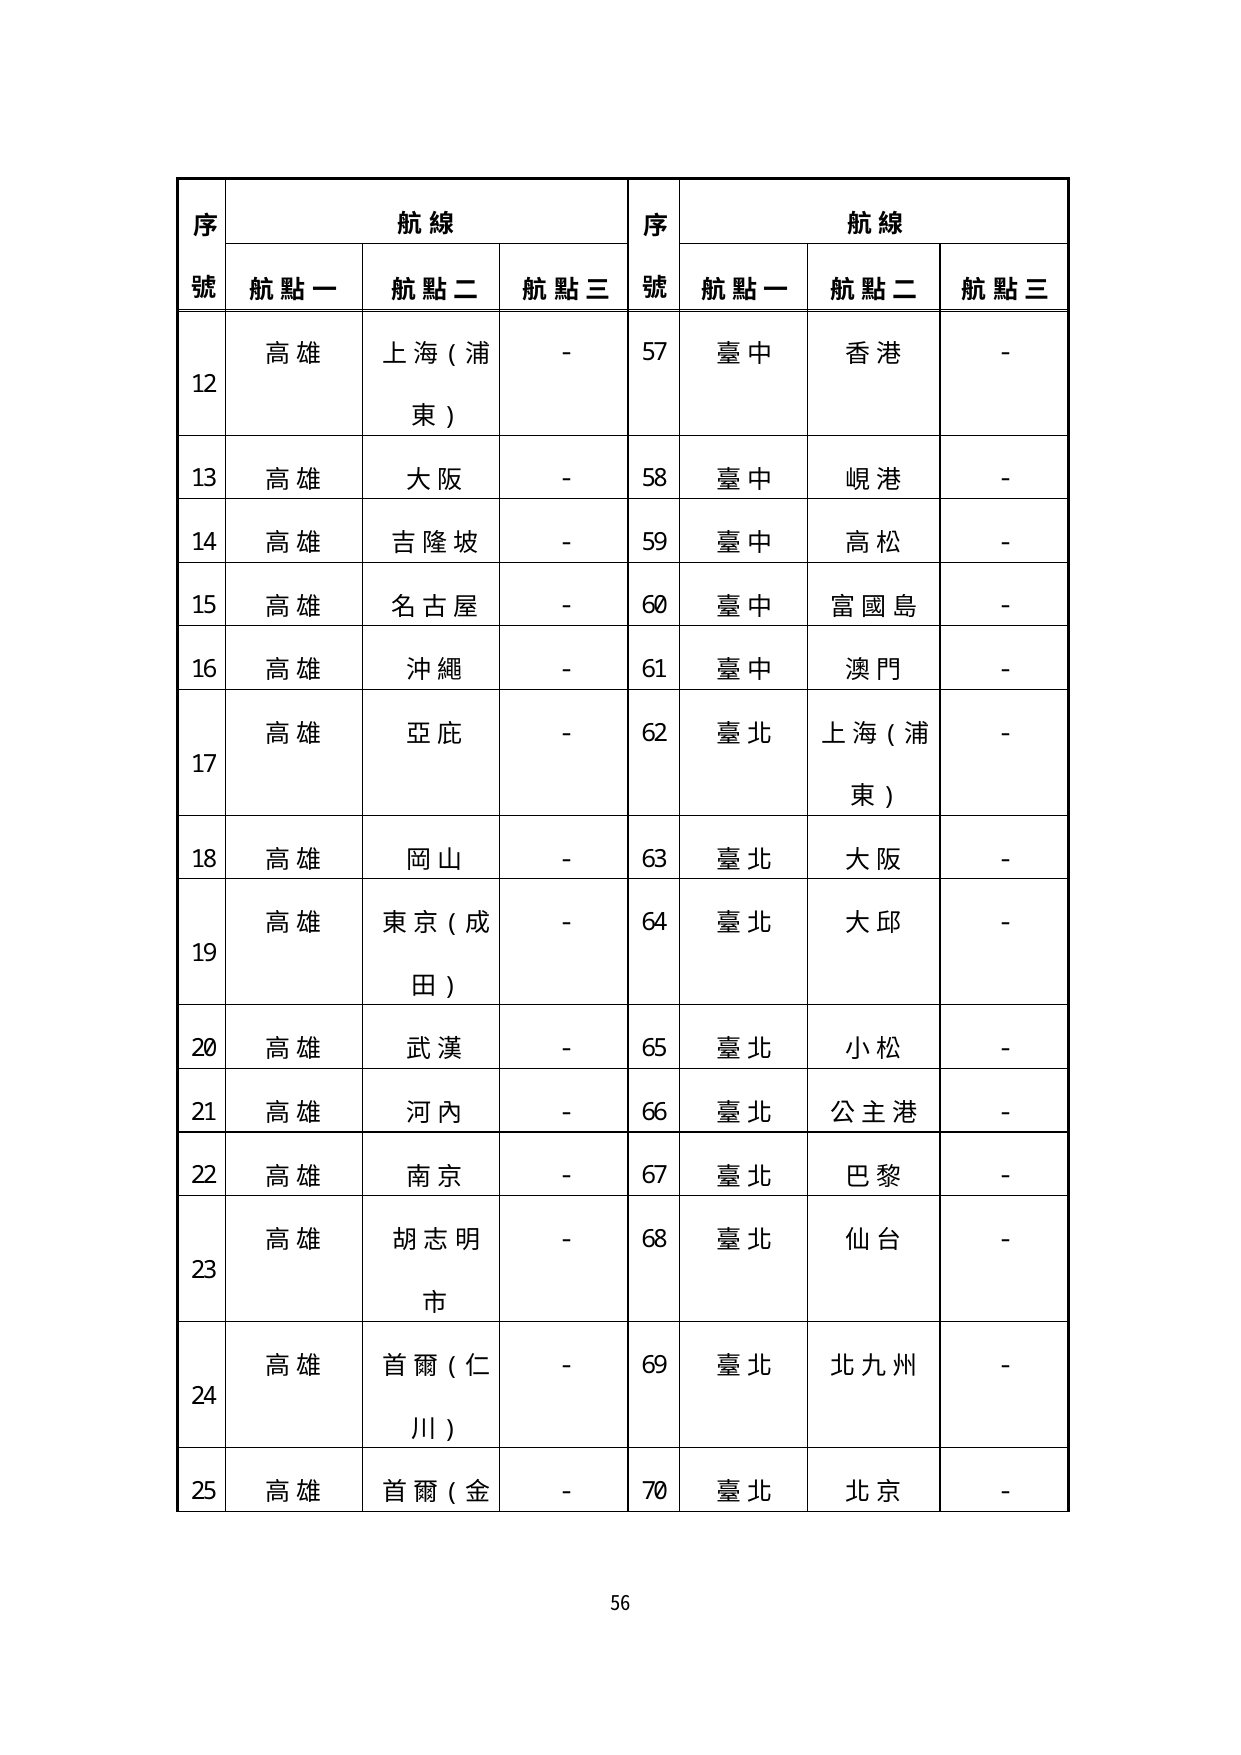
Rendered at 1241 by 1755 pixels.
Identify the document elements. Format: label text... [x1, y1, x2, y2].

table_cell 63 [629, 816, 679, 878]
table_cell 航點二 [363, 244, 499, 308]
table_cell - [500, 1196, 627, 1321]
table_cell 67 [629, 1133, 679, 1195]
table_cell 航點三 [500, 244, 627, 308]
table_cell 香港 [808, 312, 939, 434]
table_cell - [500, 1005, 627, 1068]
table_cell - [941, 1005, 1067, 1068]
table_cell 高雄 [226, 436, 362, 498]
table_cell 臺北 [680, 1069, 807, 1131]
table_cell 臺北 [680, 1133, 807, 1195]
table_cell 23 [179, 1196, 225, 1321]
table_cell 臺中 [680, 499, 807, 562]
table_cell - [941, 1069, 1067, 1131]
table_cell 臺北 [680, 1448, 807, 1511]
table_cell 南京 [363, 1133, 499, 1195]
table_cell 61 [629, 626, 679, 689]
table_cell - [500, 1069, 627, 1131]
table_cell 亞庇 [363, 690, 499, 815]
table_cell - [941, 1322, 1067, 1447]
table_cell - [941, 499, 1067, 562]
table_cell 東京(成田) [363, 879, 499, 1004]
table_cell - [941, 816, 1067, 878]
table_cell 21 [179, 1069, 225, 1131]
table_cell 65 [629, 1005, 679, 1068]
table_cell 20 [179, 1005, 225, 1068]
table_cell 高雄 [226, 1448, 362, 1511]
table_cell 航點二 [808, 244, 939, 308]
table_cell 24 [179, 1322, 225, 1447]
table_header 航線 [680, 180, 1067, 243]
table_cell 68 [629, 1196, 679, 1321]
table_cell 高雄 [226, 690, 362, 815]
table_cell 北京 [808, 1448, 939, 1511]
table_cell 上海(浦東) [363, 312, 499, 434]
table_cell - [941, 626, 1067, 689]
table_cell 60 [629, 563, 679, 625]
table_cell 64 [629, 879, 679, 1004]
table_cell 14 [179, 499, 225, 562]
table_header 序號 [629, 180, 679, 308]
table_cell 公主港 [808, 1069, 939, 1131]
table_cell 高雄 [226, 563, 362, 625]
table_header 序號 [179, 180, 225, 308]
table_cell - [941, 1448, 1067, 1511]
table_cell 臺北 [680, 816, 807, 878]
table_cell 臺北 [680, 879, 807, 1004]
table_cell 大邱 [808, 879, 939, 1004]
table_cell - [500, 436, 627, 498]
table_cell - [941, 1133, 1067, 1195]
table_cell - [500, 816, 627, 878]
table_cell 18 [179, 816, 225, 878]
table_cell 仙台 [808, 1196, 939, 1321]
table_cell - [500, 690, 627, 815]
table_cell - [500, 563, 627, 625]
table_cell 沖繩 [363, 626, 499, 689]
table_cell 高雄 [226, 1196, 362, 1321]
table_cell 22 [179, 1133, 225, 1195]
table_cell 臺中 [680, 563, 807, 625]
table_cell 69 [629, 1322, 679, 1447]
table_cell 巴黎 [808, 1133, 939, 1195]
table_cell 12 [179, 312, 225, 434]
table_cell 富國島 [808, 563, 939, 625]
table_cell 臺中 [680, 312, 807, 434]
table_cell 25 [179, 1448, 225, 1511]
table_cell 首爾(仁川) [363, 1322, 499, 1447]
table_cell 首爾(金 [363, 1448, 499, 1511]
table_cell 航點一 [226, 244, 362, 308]
table_cell - [500, 626, 627, 689]
table_cell 上海(浦東) [808, 690, 939, 815]
table_cell 臺北 [680, 690, 807, 815]
table_cell 高雄 [226, 626, 362, 689]
table_cell 北九州 [808, 1322, 939, 1447]
table_cell 航點一 [680, 244, 807, 308]
table_cell 17 [179, 690, 225, 815]
table_cell - [941, 312, 1067, 434]
table_cell 臺中 [680, 626, 807, 689]
table_cell 航點三 [941, 244, 1067, 308]
table_cell 高雄 [226, 1322, 362, 1447]
table_cell - [941, 879, 1067, 1004]
table_cell 62 [629, 690, 679, 815]
table_cell 高雄 [226, 1005, 362, 1068]
table_cell 高雄 [226, 816, 362, 878]
table_cell 武漢 [363, 1005, 499, 1068]
table_cell - [941, 1196, 1067, 1321]
table_cell - [500, 499, 627, 562]
table_cell 高雄 [226, 499, 362, 562]
table_cell 吉隆坡 [363, 499, 499, 562]
table_cell 臺中 [680, 436, 807, 498]
table_cell 峴港 [808, 436, 939, 498]
table_cell 河內 [363, 1069, 499, 1131]
table_cell - [941, 436, 1067, 498]
table_cell 59 [629, 499, 679, 562]
table_cell - [941, 690, 1067, 815]
table_cell 70 [629, 1448, 679, 1511]
table_cell 19 [179, 879, 225, 1004]
table_cell 臺北 [680, 1005, 807, 1068]
table_cell 胡志明市 [363, 1196, 499, 1321]
table_header 航線 [226, 180, 627, 243]
table_cell 13 [179, 436, 225, 498]
table_cell - [941, 563, 1067, 625]
table_cell 大阪 [808, 816, 939, 878]
table_cell 臺北 [680, 1322, 807, 1447]
table_cell 15 [179, 563, 225, 625]
table_cell 高雄 [226, 1133, 362, 1195]
table_cell - [500, 879, 627, 1004]
table_cell 小松 [808, 1005, 939, 1068]
table_cell 臺北 [680, 1196, 807, 1321]
table_cell 58 [629, 436, 679, 498]
table_cell - [500, 1322, 627, 1447]
table_cell - [500, 1133, 627, 1195]
table_cell - [500, 1448, 627, 1511]
table_cell 高松 [808, 499, 939, 562]
table_cell 岡山 [363, 816, 499, 878]
table_cell 高雄 [226, 1069, 362, 1131]
table_cell 名古屋 [363, 563, 499, 625]
table_cell 高雄 [226, 879, 362, 1004]
table_cell 57 [629, 312, 679, 434]
table_cell 16 [179, 626, 225, 689]
table_cell - [500, 312, 627, 434]
table_cell 澳門 [808, 626, 939, 689]
table_cell 大阪 [363, 436, 499, 498]
table_cell 66 [629, 1069, 679, 1131]
table_cell 高雄 [226, 312, 362, 434]
